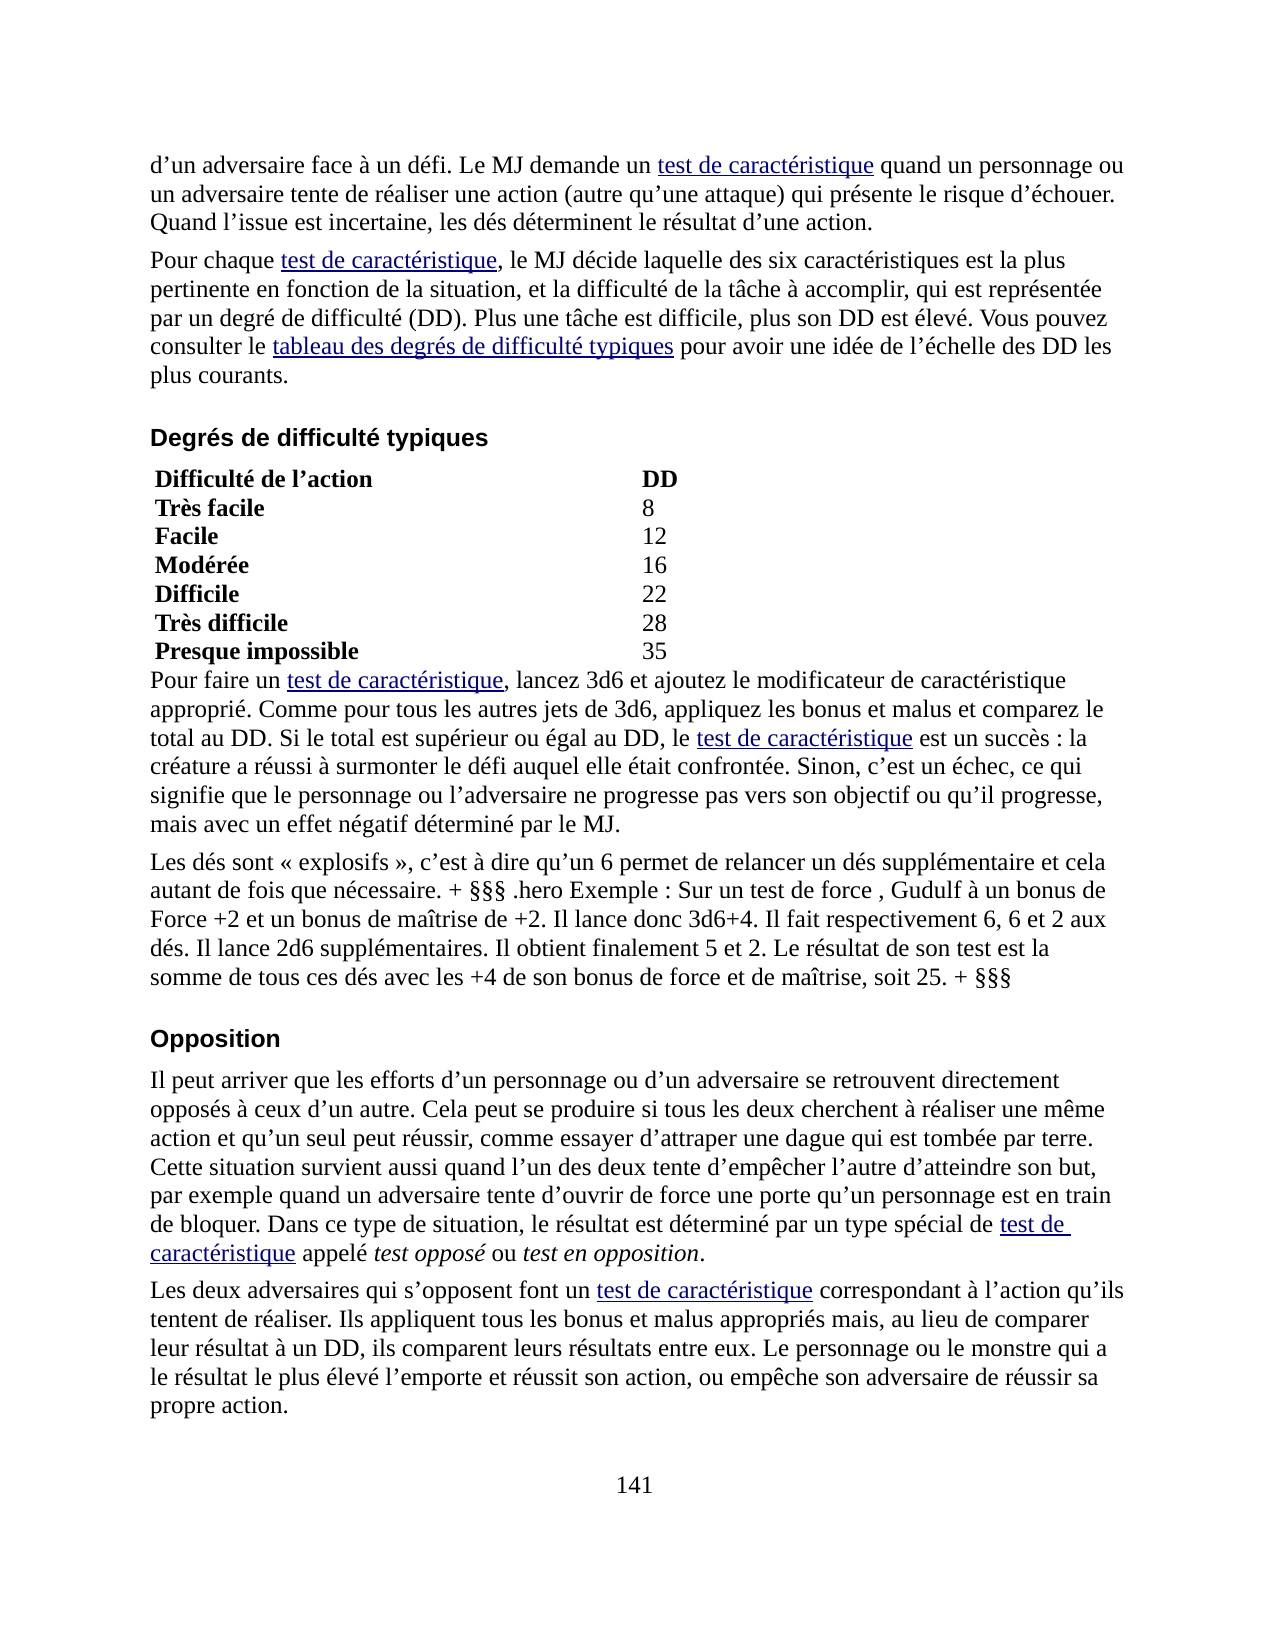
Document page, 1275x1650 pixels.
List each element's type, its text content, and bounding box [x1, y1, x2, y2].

table_cell Difficile [150, 579, 637, 608]
table_cell Modérée [150, 550, 637, 579]
table_cell Très difficile [150, 608, 637, 636]
table_cell 8 [638, 493, 1125, 521]
text Pour chaque test de caractéristique, le MJ décide laquelle des six caractéristiques est la plus pertinente en fonction de la situation, et la difficulté de la tâche à accomplir, qui est représentée par un degré de difficulté (DD). Plus une tâche est difficile, plus son DD est élevé. Vous pouvez consulter le tableau des degrés de difficulté typiques pour avoir une idée de l’échelle des DD les plus courants. [150, 245, 1125, 389]
table_header Difficulté de l’action [150, 464, 637, 493]
table_cell Facile [150, 521, 637, 550]
table_cell 28 [638, 608, 1125, 636]
table_cell 22 [638, 579, 1125, 608]
table_cell 12 [638, 521, 1125, 550]
text Il peut arriver que les efforts d’un personnage ou d’un adversaire se retrouvent directement opposés à ceux d’un autre. Cela peut se produire si tous les deux cherchent à réaliser une même action et qu’un seul peut réussir, comme essayer d’attraper une dague qui est tombée par terre. Cette situation survient aussi quand l’un des deux tente d’empêcher l’autre d’atteindre son but, par exemple quand un adversaire tente d’ouvrir de force une porte qu’un personnage est en train de bloquer. Dans ce type de situation, le résultat est déterminé par un type spécial de test de caractéristique appelé test opposé ou test en opposition. [150, 1065, 1125, 1267]
text Pour faire un test de caractéristique, lancez 3d6 et ajoutez le modificateur de caractéristique approprié. Comme pour tous les autres jets de 3d6, appliquez les bonus et malus et comparez le total au DD. Si le total est supérieur ou égal au DD, le test de caractéristique est un succès : la créature a réussi à surmonter le défi auquel elle était confrontée. Sinon, c’est un échec, ce qui signifie que le personnage ou l’adversaire ne progresse pas vers son objectif ou qu’il progresse, mais avec un effet négatif déterminé par le MJ. [150, 665, 1125, 838]
table_cell Presque impossible [150, 636, 637, 665]
text Les deux adversaires qui s’opposent font un test de caractéristique correspondant à l’action qu’ils tentent de réaliser. Ils appliquent tous les bonus et malus appropriés mais, au lieu de comparer leur résultat à un DD, ils comparent leurs résultats entre eux. Le personnage ou le monstre qui a le résultat le plus élevé l’emporte et réussit son action, ou empêche son adversaire de réussir sa propre action. [150, 1276, 1125, 1419]
table_cell 35 [638, 636, 1125, 665]
subtitle Degrés de difficulté typiques [150, 423, 1125, 451]
table_cell Très facile [150, 493, 637, 521]
table_header DD [638, 464, 1125, 493]
text Les dés sont « explosifs », c’est à dire qu’un 6 permet de relancer un dés supplémentaire et cela autant de fois que nécessaire. + §§§ .hero Exemple : Sur un test de force , Gudulf à un bonus de Force +2 et un bonus de maîtrise de +2. Il lance donc 3d6+4. Il fait respectivement 6, 6 et 2 aux dés. Il lance 2d6 supplémentaires. Il obtient finalement 5 et 2. Le résultat de son test est la somme de tous ces dés avec les +4 de son bonus de force et de maîtrise, soit 25. + §§§ [150, 847, 1125, 990]
subtitle Opposition [150, 1024, 1125, 1053]
text d’un adversaire face à un défi. Le MJ demande un test de caractéristique quand un personnage ou un adversaire tente de réaliser une action (autre qu’une attaque) qui présente le risque d’échouer. Quand l’issue est incertaine, les dés déterminent le résultat d’une action. [150, 150, 1125, 236]
table_cell 16 [638, 550, 1125, 579]
